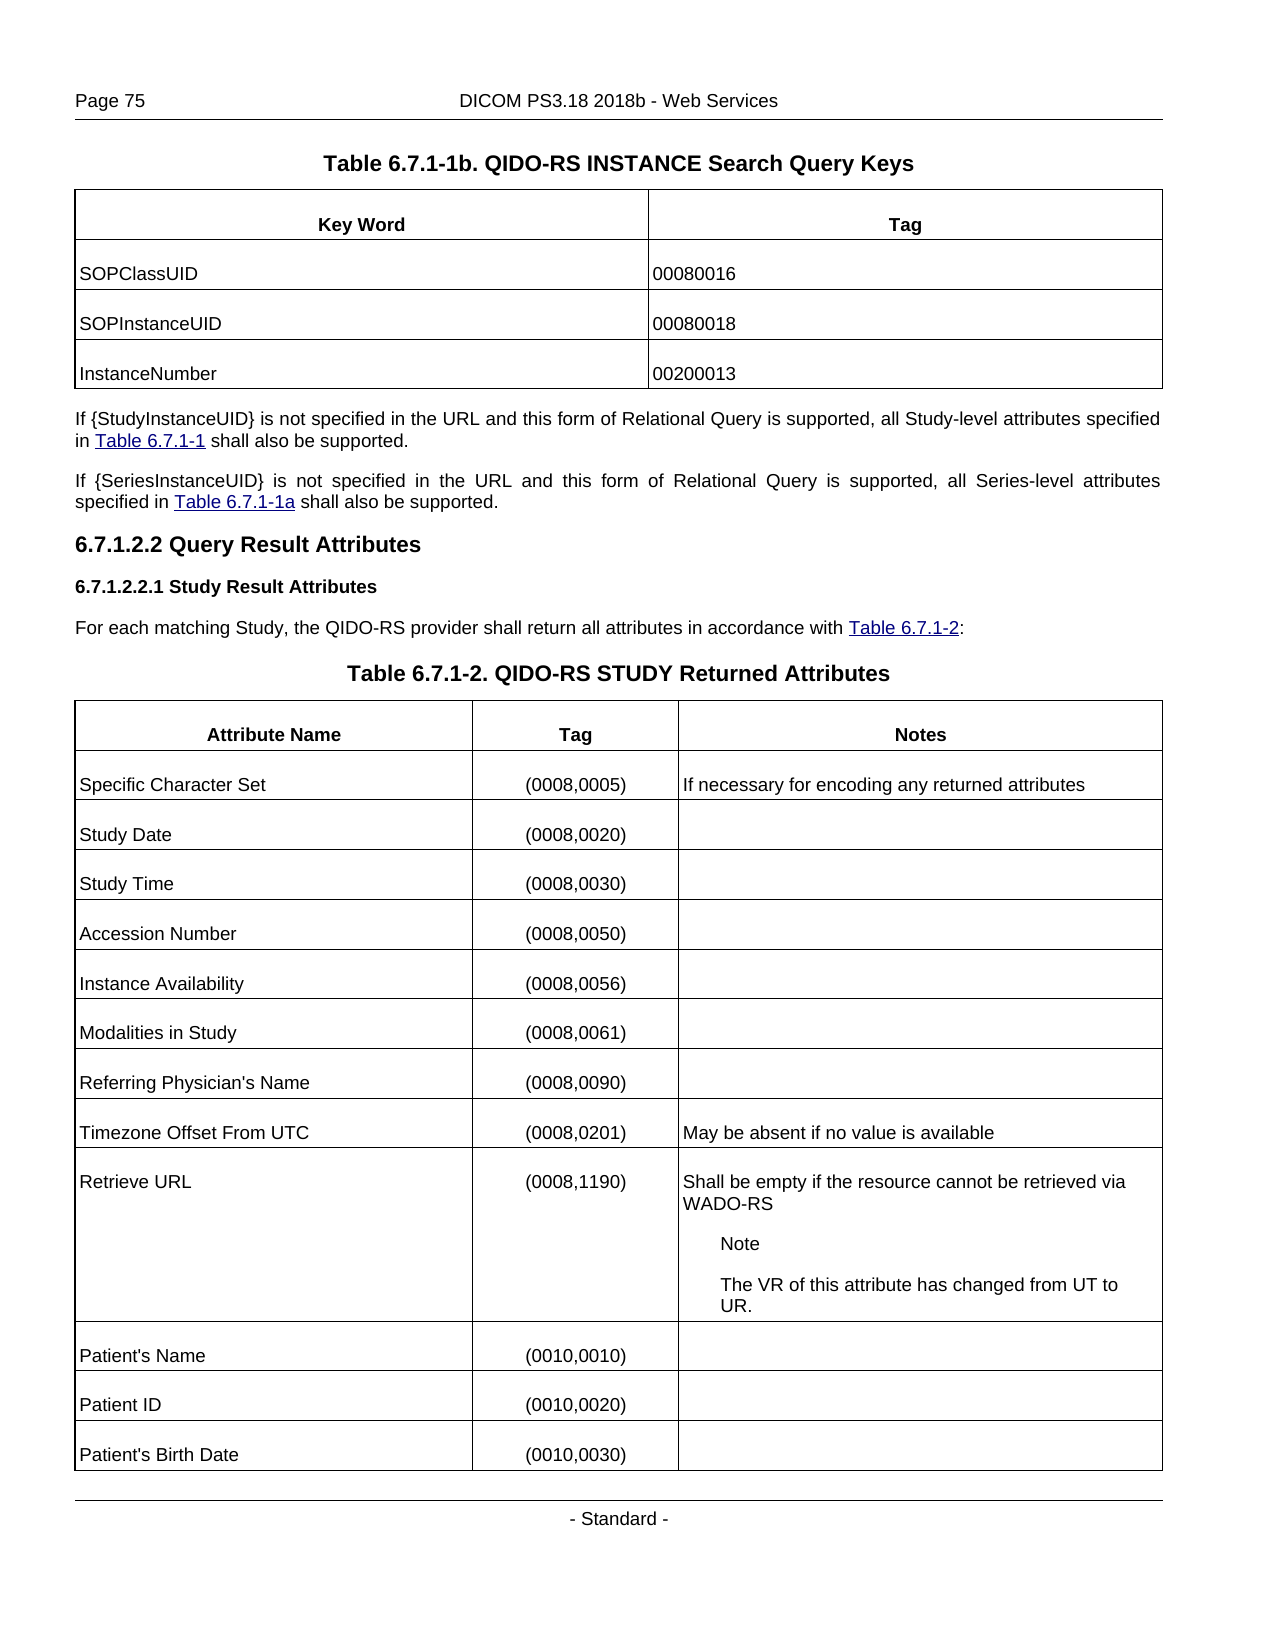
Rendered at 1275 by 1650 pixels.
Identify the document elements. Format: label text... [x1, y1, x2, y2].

text 6.7.1.2.2.1 Study Result Attributes [75, 576, 1162, 598]
table_cell Retrieve URL [76, 1148, 472, 1321]
table_cell SOPClassUID [76, 240, 648, 289]
table_cell (0010,0030) [473, 1421, 678, 1470]
text 6.7.1.2.2 Query Result Attributes [75, 532, 1162, 557]
text Table 6.7.1-1b. QIDO-RS INSTANCE Search Query Keys [75, 150, 1162, 176]
table_header Tag [473, 701, 678, 750]
table_cell SOPInstanceUID [76, 290, 648, 338]
table_header Tag [649, 190, 1162, 239]
table_cell [679, 1371, 1162, 1420]
table_cell Modalities in Study [76, 999, 472, 1048]
table_cell [679, 1322, 1162, 1370]
table_cell Instance Availability [76, 950, 472, 998]
table_cell [679, 900, 1162, 948]
table_cell Patient ID [76, 1371, 472, 1420]
table_cell 00200013 [649, 340, 1162, 388]
text For each matching Study, the QIDO-RS provider shall return all attributes in accordance with Table 6.7.1-2: [75, 617, 1162, 638]
table_cell Study Time [76, 850, 472, 899]
table_cell (0008,0030) [473, 850, 678, 899]
table_cell Accession Number [76, 900, 472, 948]
table_cell 00080018 [649, 290, 1162, 338]
table_cell Patient's Birth Date [76, 1421, 472, 1470]
table_cell (0008,0090) [473, 1049, 678, 1097]
table_cell (0010,0020) [473, 1371, 678, 1420]
table_cell Referring Physician's Name [76, 1049, 472, 1097]
table_cell Specific Character Set [76, 751, 472, 799]
table_cell If necessary for encoding any returned attributes [679, 751, 1162, 799]
table_cell (0008,0061) [473, 999, 678, 1048]
table_cell (0008,0201) [473, 1099, 678, 1147]
table_cell Shall be empty if the resource cannot be retrieved via WADO-RS Note The VR of this attribute has changed from UT to UR. [679, 1148, 1162, 1321]
text If {StudyInstanceUID} is not specified in the URL and this form of Relational Query is supported, all Study-level attributes specified in Table 6.7.1-1 shall also be supported. [75, 408, 1162, 451]
table_cell [679, 800, 1162, 849]
table_cell 00080016 [649, 240, 1162, 289]
table_cell [679, 1049, 1162, 1097]
text Table 6.7.1-2. QIDO-RS STUDY Returned Attributes [75, 661, 1162, 686]
table_cell May be absent if no value is available [679, 1099, 1162, 1147]
table_header Attribute Name [76, 701, 472, 750]
table_cell Timezone Offset From UTC [76, 1099, 472, 1147]
table_cell (0008,0056) [473, 950, 678, 998]
text If {SeriesInstanceUID} is not specified in the URL and this form of Relational Query is supported, all Series-level attributes specified in Table 6.7.1-1a shall also be supported. [75, 470, 1162, 513]
table_cell (0008,1190) [473, 1148, 678, 1321]
table_cell (0010,0010) [473, 1322, 678, 1370]
table_cell [679, 1421, 1162, 1470]
table_cell Study Date [76, 800, 472, 849]
table_cell Patient's Name [76, 1322, 472, 1370]
table_cell (0008,0020) [473, 800, 678, 849]
table_header Notes [679, 701, 1162, 750]
table_header Key Word [76, 190, 648, 239]
table_cell [679, 950, 1162, 998]
table_cell [679, 999, 1162, 1048]
table_cell InstanceNumber [76, 340, 648, 388]
table_cell [679, 850, 1162, 899]
table_cell (0008,0050) [473, 900, 678, 948]
table_cell (0008,0005) [473, 751, 678, 799]
